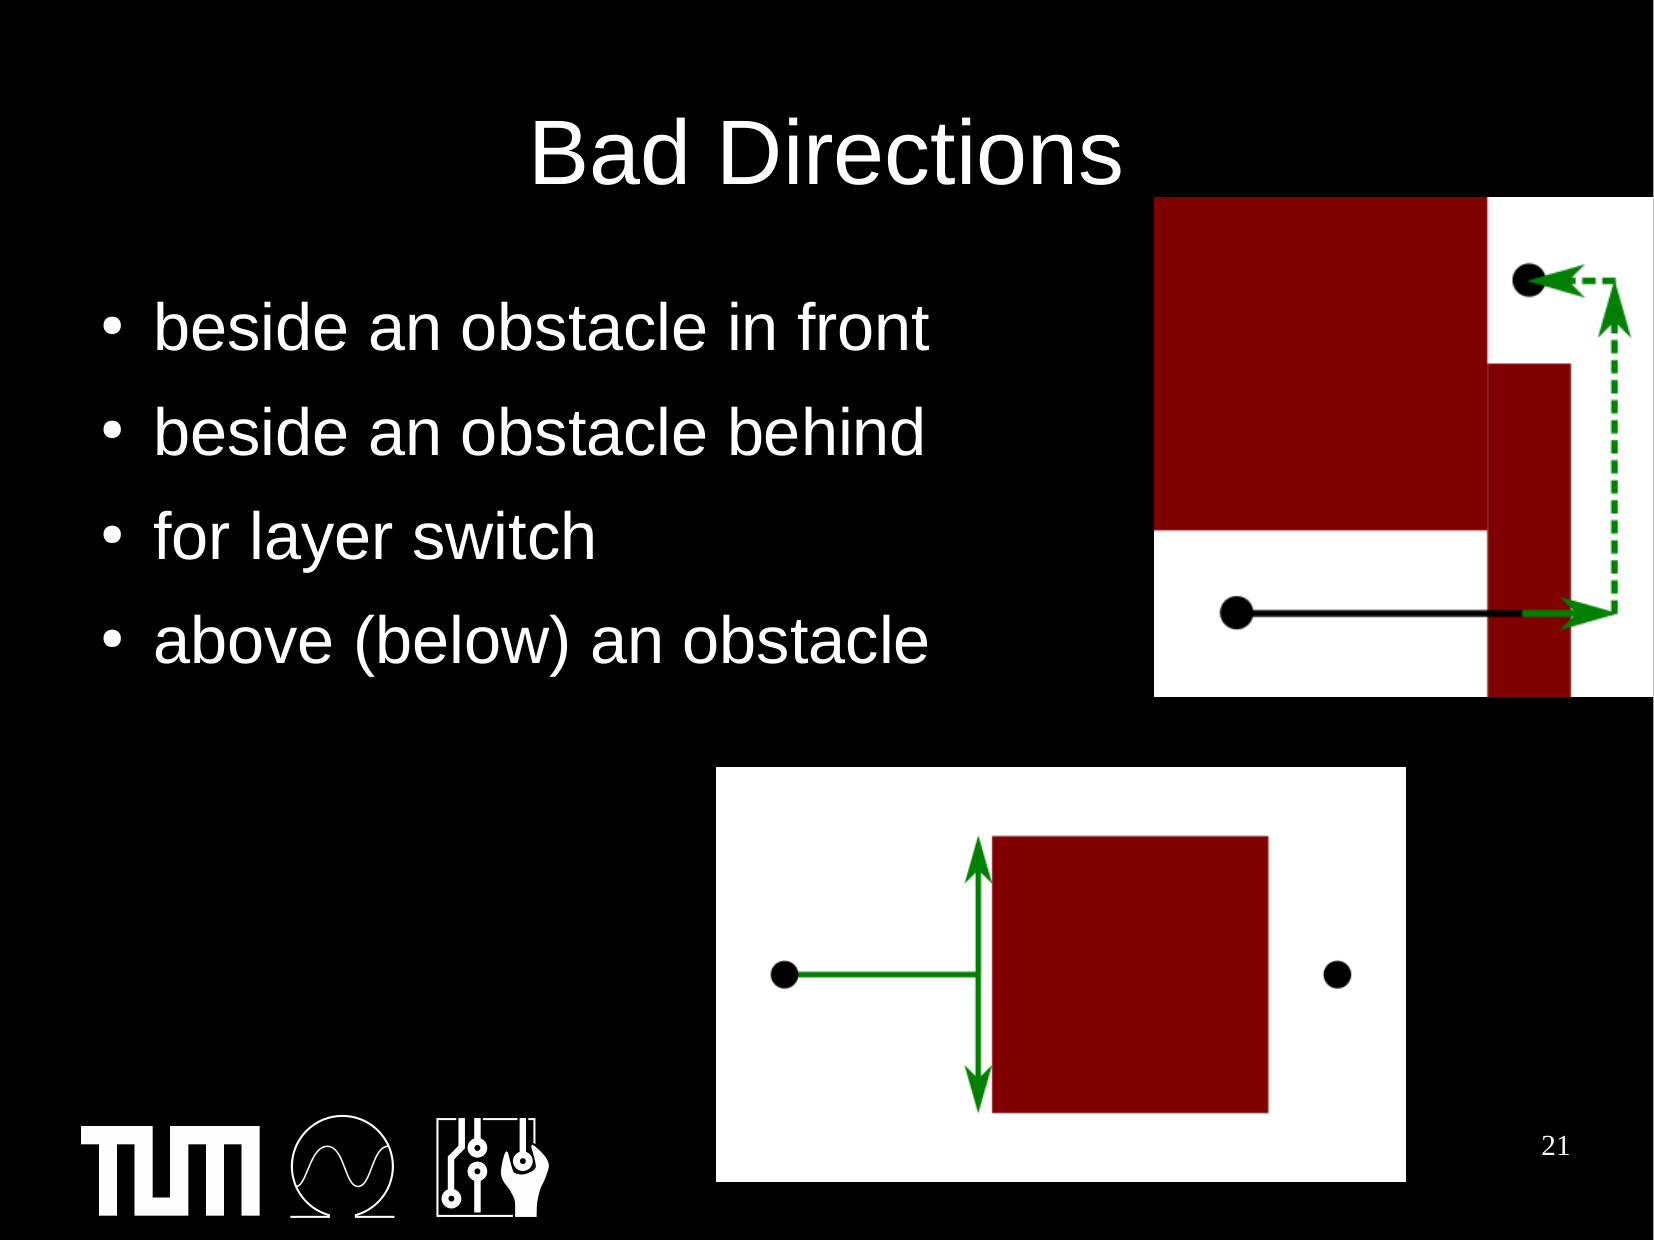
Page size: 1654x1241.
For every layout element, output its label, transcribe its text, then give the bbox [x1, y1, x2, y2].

picture [63, 1108, 272, 1227]
picture [716, 767, 1406, 1182]
picture [425, 1109, 554, 1227]
picture [1154, 197, 1654, 697]
list beside an obstacle in front beside an obstacle behind for layer switch above (below) an obstacle [82, 290, 1571, 1109]
picture [283, 1109, 402, 1227]
title Bad Directions [82, 49, 1571, 257]
